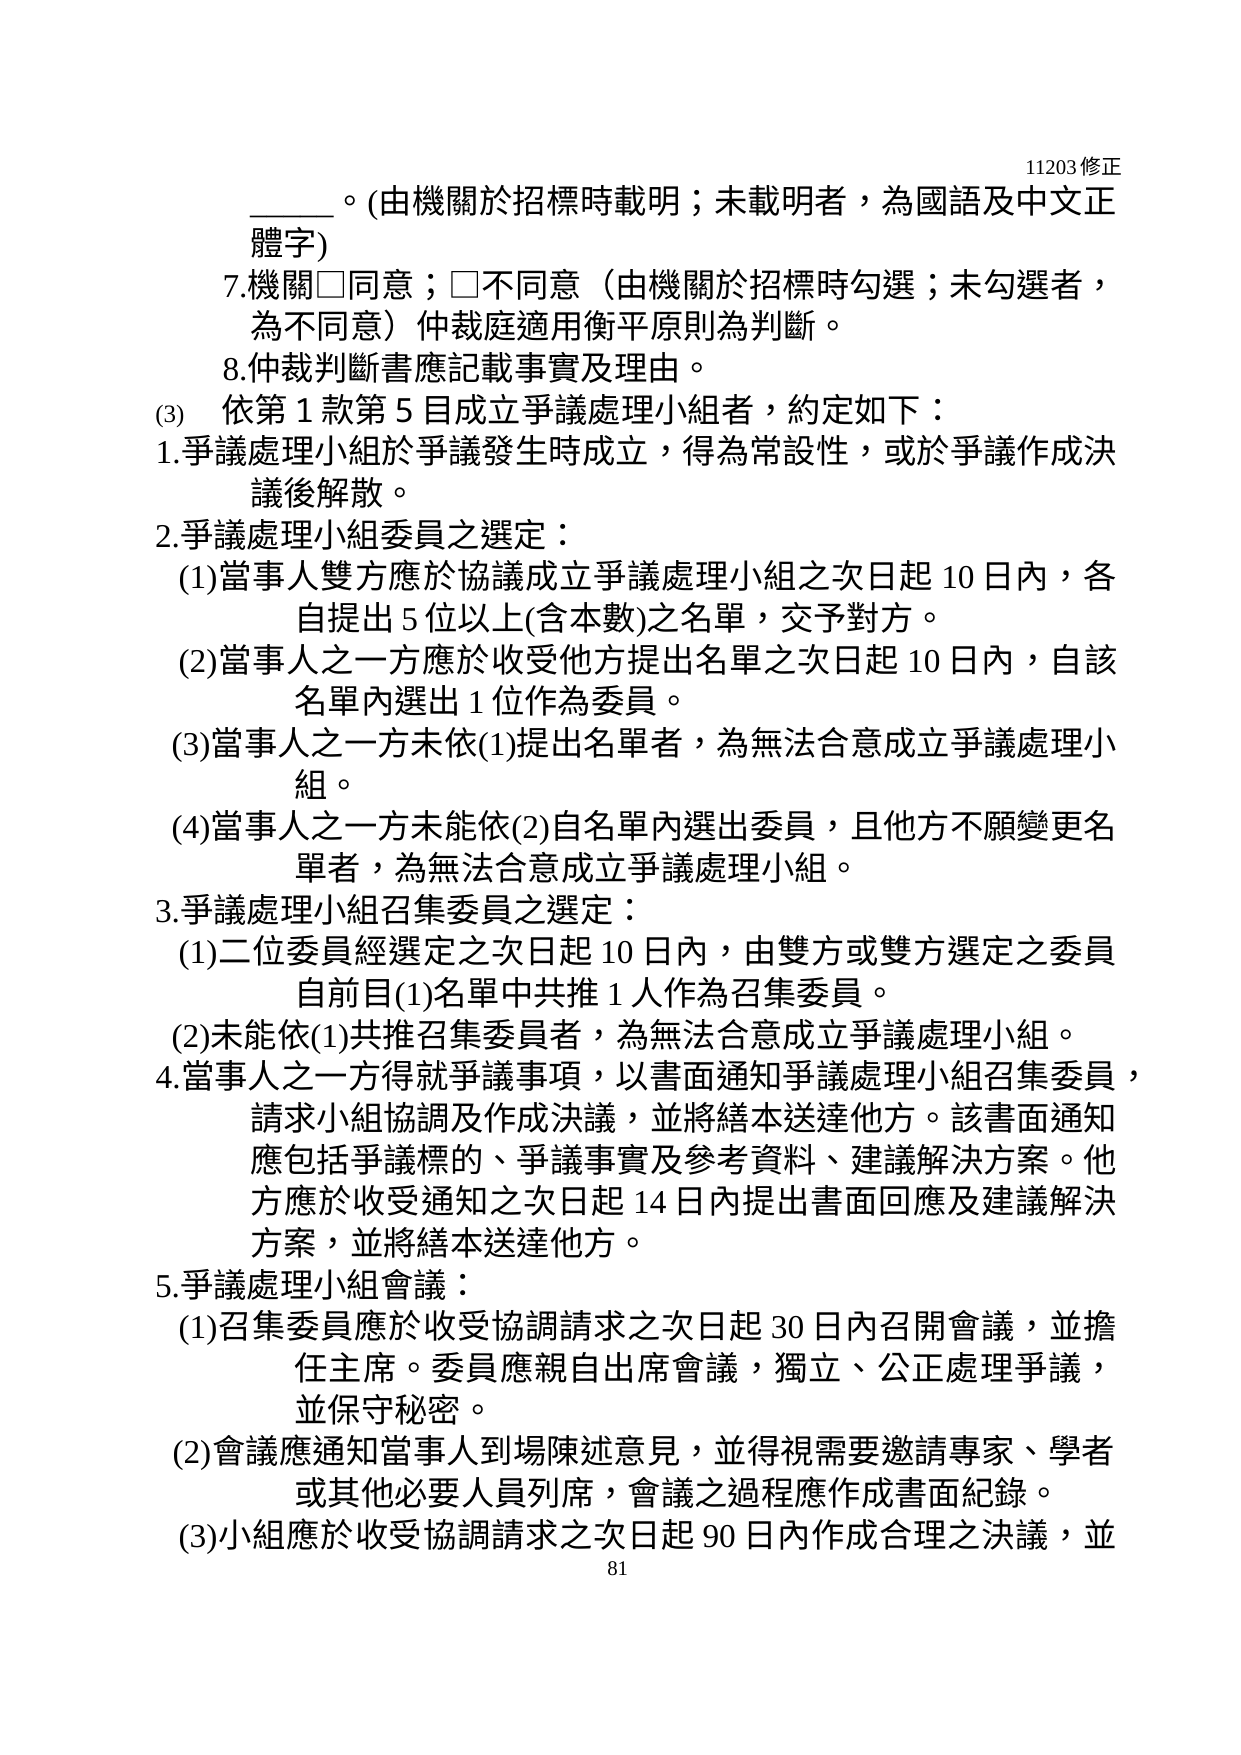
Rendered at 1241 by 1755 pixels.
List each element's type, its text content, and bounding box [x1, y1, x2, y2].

text (3)小組應於收受協調請求之次日起90日內作成合理之決議，並 [88, 1514, 1117, 1556]
list 依第1款第5目成立爭議處理小組者，約定如下： [155, 389, 1117, 431]
text (3)當事人之一方未依(1)提出名單者，為無法合意成立爭議處理小組。 [88, 722, 1117, 806]
text (2)未能依(1)共推召集委員者，為無法合意成立爭議處理小組。 [88, 1014, 1117, 1056]
text 7.機關□同意；□不同意（由機關於招標時勾選；未勾選者，為不同意）仲裁庭適用衡平原則為判斷。 [222, 264, 1117, 347]
text 3.爭議處理小組召集委員之選定： [88, 889, 1117, 931]
text (1)當事人雙方應於協議成立爭議處理小組之次日起10日內，各自提出5位以上(含本數)之名單，交予對方。 [88, 556, 1117, 639]
text 8.仲裁判斷書應記載事實及理由。 [222, 347, 1117, 389]
text 2.爭議處理小組委員之選定： [88, 514, 1117, 556]
text 1.爭議處理小組於爭議發生時成立，得為常設性，或於爭議作成決議後解散。 [88, 431, 1117, 514]
text (1)召集委員應於收受協調請求之次日起30日內召開會議，並擔任主席。委員應親自出席會議，獨立、公正處理爭議，並保守秘密。 [88, 1306, 1117, 1431]
text (4)當事人之一方未能依(2)自名單內選出委員，且他方不願變更名單者，為無法合意成立爭議處理小組。 [88, 806, 1117, 889]
text 4.當事人之一方得就爭議事項，以書面通知爭議處理小組召集委員，請求小組協調及作成決議，並將繕本送達他方。該書面通知應包括爭議標的、爭議事實及參考資料、建議解決方案。他方應於收受通知之次日起14日內提出書面回應及建議解決方案，並將繕本送達他方。 [88, 1056, 1117, 1264]
text _____。(由機關於招標時載明；未載明者，為國語及中文正體字) [222, 181, 1117, 264]
text (2)會議應通知當事人到場陳述意見，並得視需要邀請專家、學者或其他必要人員列席，會議之過程應作成書面紀錄。 [88, 1431, 1117, 1514]
text (1)二位委員經選定之次日起10日內，由雙方或雙方選定之委員自前目(1)名單中共推1人作為召集委員。 [88, 931, 1117, 1014]
text (2)當事人之一方應於收受他方提出名單之次日起10日內，自該名單內選出1位作為委員。 [88, 639, 1117, 722]
text 5.爭議處理小組會議： [88, 1264, 1117, 1306]
